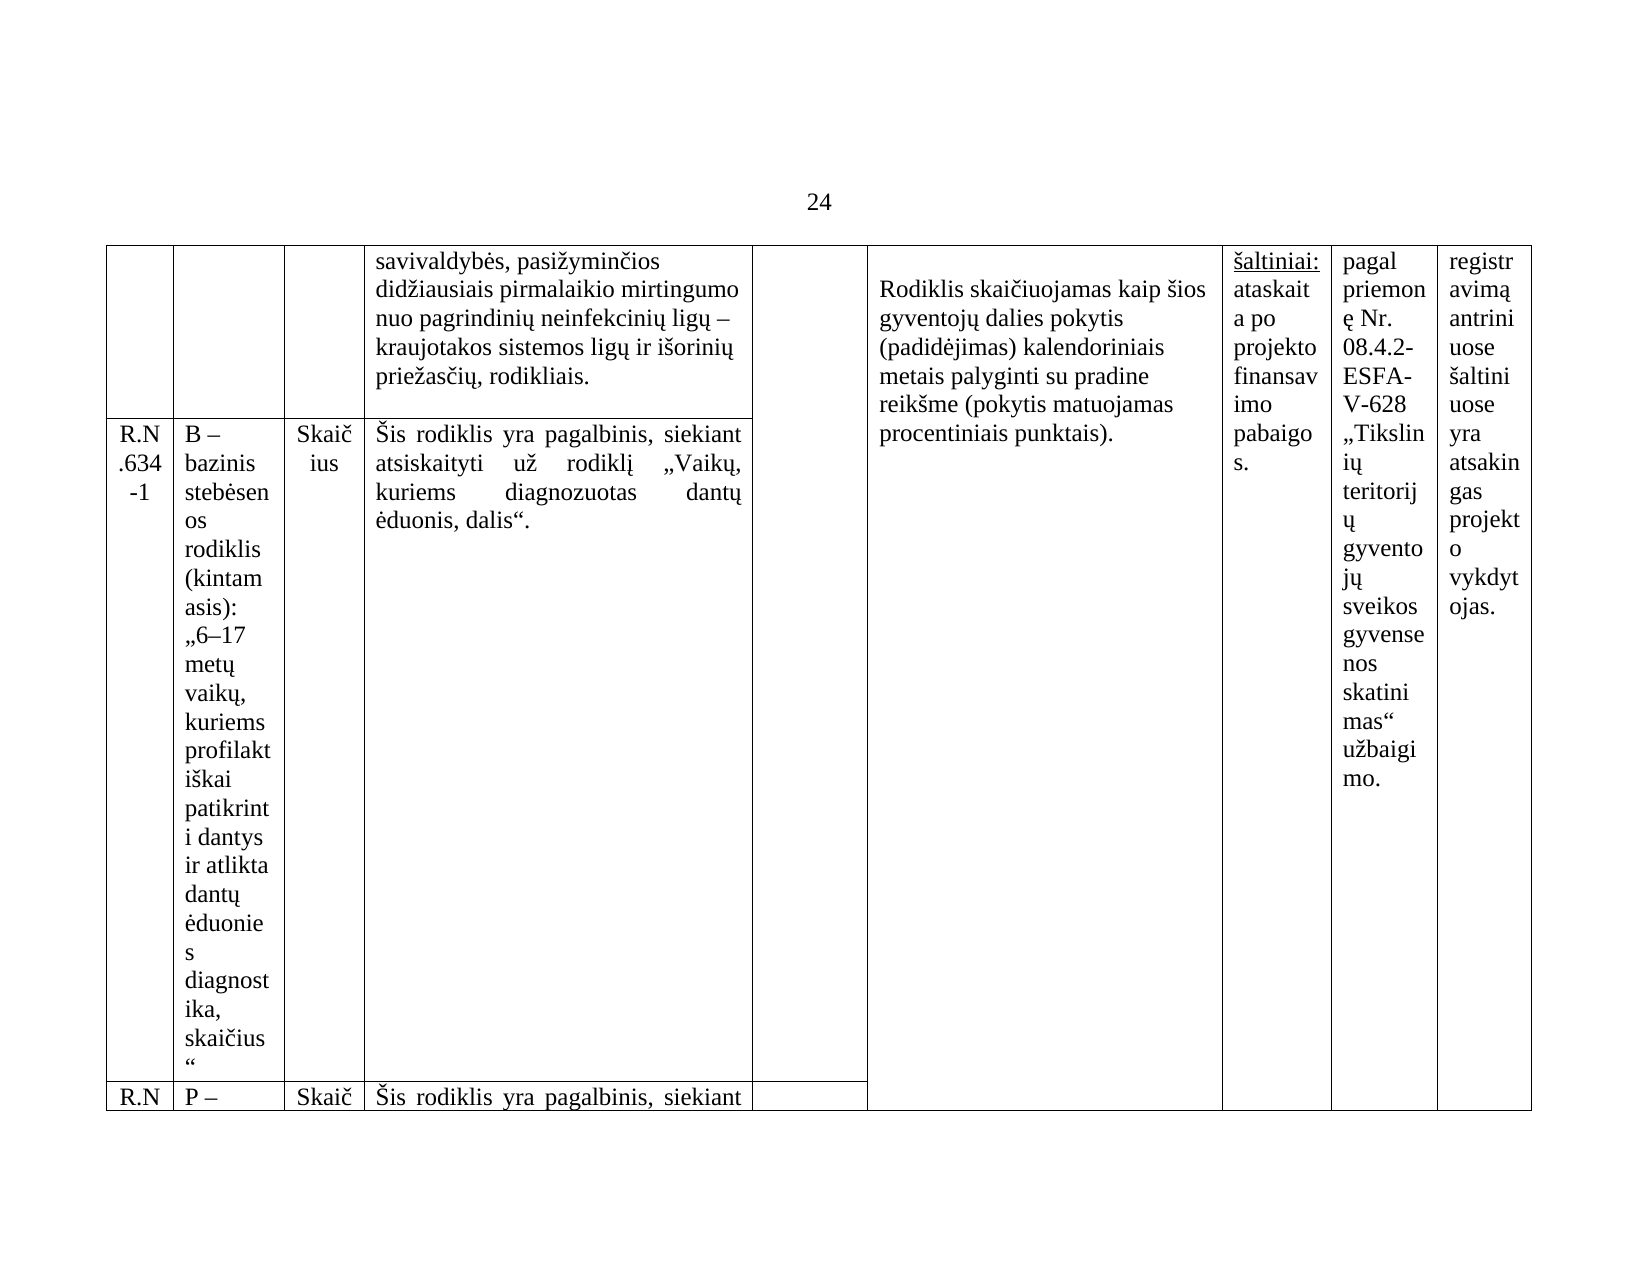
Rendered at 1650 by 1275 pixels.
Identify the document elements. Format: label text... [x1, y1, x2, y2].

table_cell P – [174, 1082, 284, 1110]
table_cell pagal priemonę Nr. 08.4.2-ESFA-V-628 „Tikslinių teritorijų gyventojų sveikos gyvensenos skatinimas“ užbaigimo. [1332, 246, 1437, 1110]
table_cell [753, 246, 867, 1081]
table_cell Skaičius [285, 419, 364, 1081]
table_cell [107, 246, 173, 418]
table_cell B – bazinis stebėsenos rodiklis (kintamasis): „6–17 metų vaikų, kuriems profilaktiškai patikrinti dantys ir atlikta dantų ėduonies diagnostika, skaičius“ [174, 419, 284, 1081]
table_cell savivaldybės, pasižyminčios didžiausiais pirmalaikio mirtingumo nuo pagrindinių neinfekcinių ligų –kraujotakos sistemos ligų ir išorinių priežasčių, rodikliais. [365, 246, 752, 418]
table_cell šaltiniai: ataskaita po projekto finansavimo pabaigos. [1223, 246, 1331, 1110]
table_cell Šis rodiklis yra pagalbinis, siekiant [365, 1082, 752, 1110]
table_cell R.N.634-1 [107, 419, 173, 1081]
table_cell R.N [107, 1082, 173, 1110]
table_cell [753, 1082, 867, 1110]
table_cell [285, 246, 364, 418]
table_cell Skaič [285, 1082, 364, 1110]
table_cell registravimą antriniuose šaltiniuose yra atsakingas projekto vykdytojas. [1438, 246, 1531, 1110]
table_cell Šis rodiklis yra pagalbinis, siekiant atsiskaityti už rodiklį „Vaikų, kuriems diagnozuotas dantų ėduonis, dalis“. [365, 419, 752, 1081]
table_cell Rodiklis skaičiuojamas kaip šios gyventojų dalies pokytis (padidėjimas) kalendoriniais metais palyginti su pradine reikšme (pokytis matuojamas procentiniais punktais). [868, 246, 1222, 1110]
table_cell [174, 246, 284, 418]
